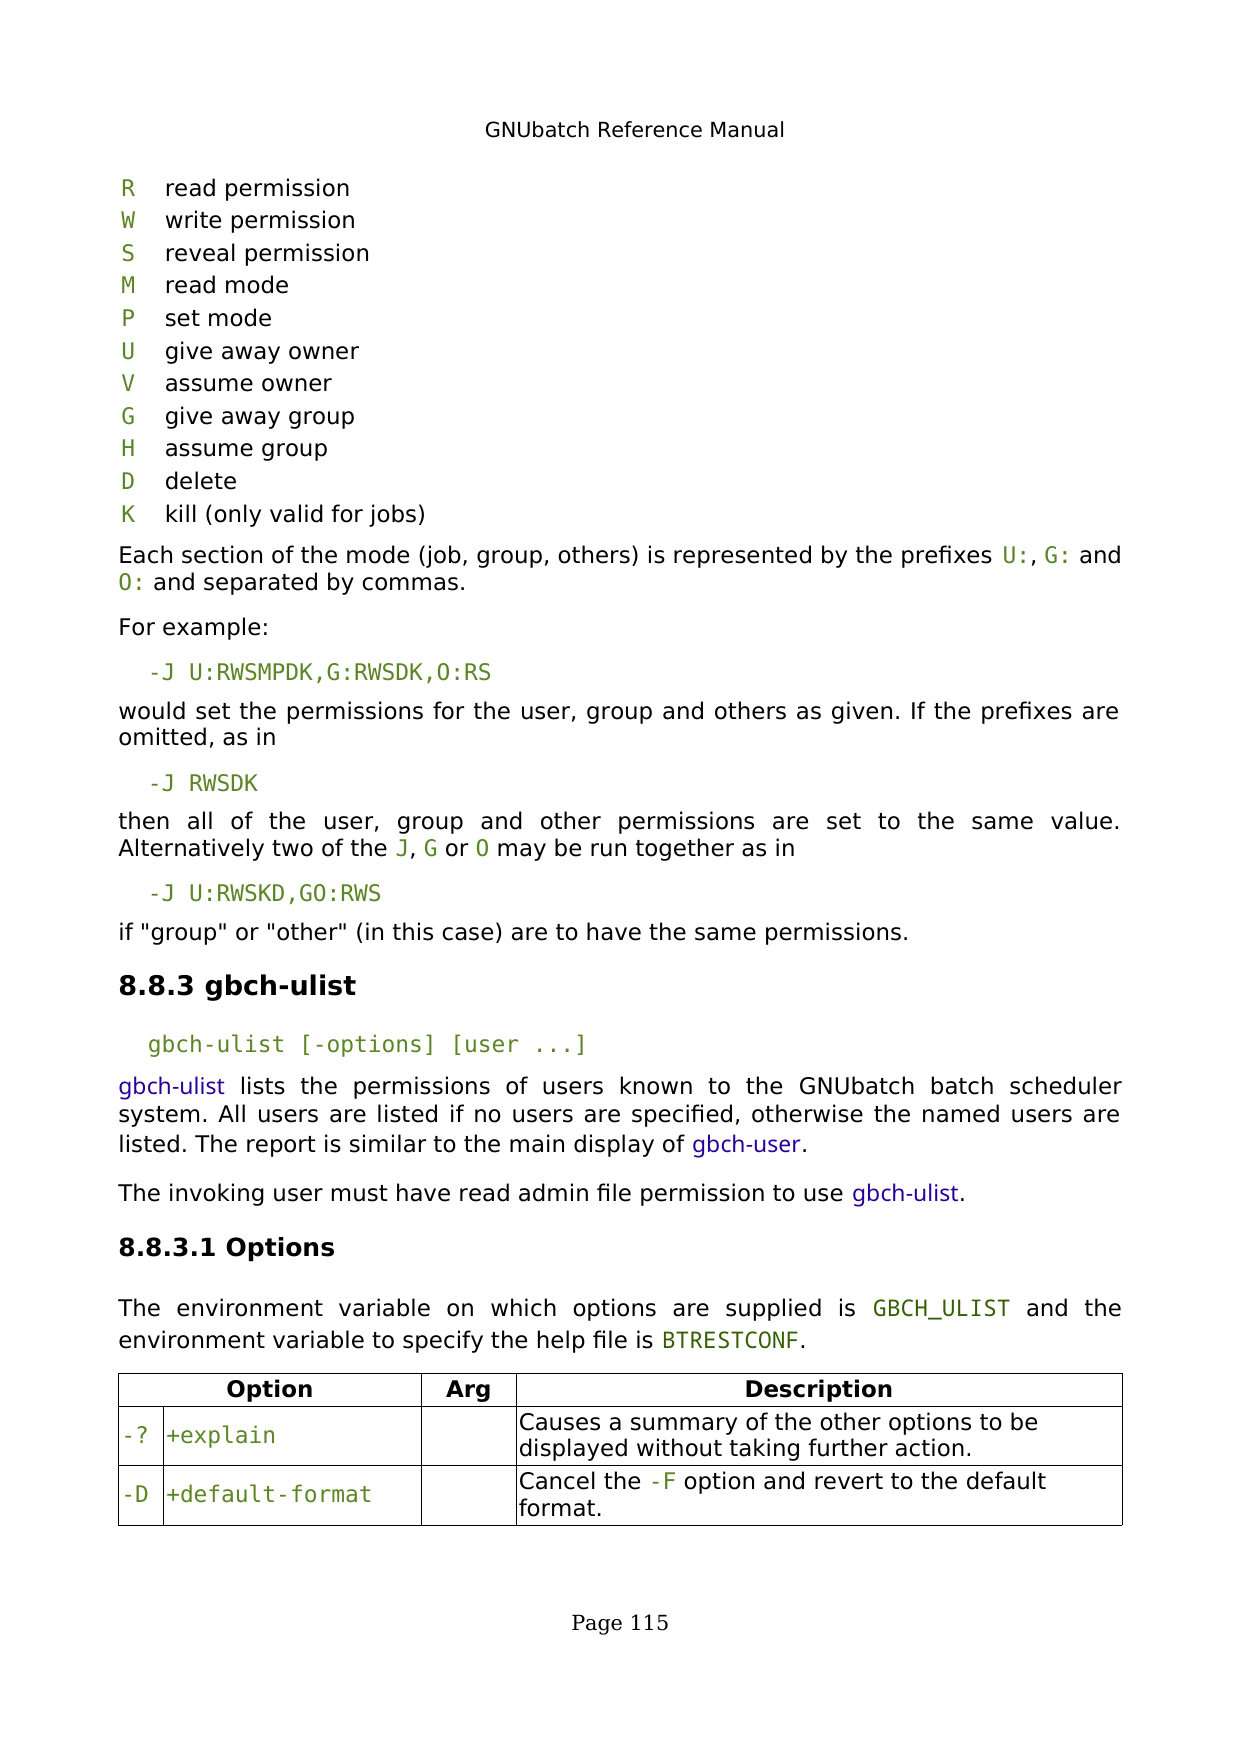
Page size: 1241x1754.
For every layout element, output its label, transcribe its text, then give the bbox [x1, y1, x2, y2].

table_cell [422, 1466, 516, 1525]
table_cell K [118, 498, 162, 531]
table_header read permission [162, 172, 446, 204]
table_cell D [118, 465, 162, 498]
table_cell G [118, 400, 162, 433]
table_cell +default-format [164, 1466, 421, 1525]
table_cell [422, 1407, 516, 1465]
table_cell Cancel the -F option and revert to the default format. [517, 1466, 1122, 1525]
table_cell set mode [162, 302, 446, 335]
text -J RWSDK [148, 770, 1122, 796]
text would set the permissions for the user, group and others as given. If the prefixes are omitted, as in [118, 698, 1122, 751]
text -J U:RWSMPDK,G:RWSDK,O:RS [148, 659, 1122, 686]
table_header Option [119, 1374, 421, 1406]
table_cell U [118, 335, 162, 367]
table_header Arg [422, 1374, 516, 1406]
table_cell +explain [164, 1407, 421, 1465]
table_header Description [517, 1374, 1122, 1406]
table_cell give away group [162, 400, 446, 433]
text then all of the user, group and other permissions are set to the same value. Alternatively two of the J, G or O may be run together as in [118, 808, 1122, 862]
text -J U:RWSKD,GO:RWS [148, 880, 1122, 907]
text The invoking user must have read admin file permission to use gbch-ulist. [118, 1177, 1122, 1208]
table_cell -D [119, 1466, 163, 1525]
table_cell delete [162, 465, 446, 498]
text Each section of the mode (job, group, others) is represented by the prefixes U:, G: and O: and separated by commas. [118, 542, 1122, 596]
text For example: [118, 614, 1122, 641]
table_cell Causes a summary of the other options to be displayed without taking further action. [517, 1407, 1122, 1465]
table_cell W [118, 205, 162, 237]
table_cell read mode [162, 270, 446, 302]
subtitle Options [118, 1233, 1122, 1263]
table_cell give away owner [162, 335, 446, 367]
table_header R [118, 172, 162, 204]
text The environment variable on which options are supplied is GBCH_ULIST and the environment variable to specify the help file is BTRESTCONF. [118, 1292, 1122, 1355]
table_cell -? [119, 1407, 163, 1465]
table_cell assume owner [162, 368, 446, 400]
text gbch-ulist [-options] [user ...] [148, 1031, 1122, 1058]
text gbch-ulist lists the permissions of users known to the GNUbatch batch scheduler system. All users are listed if no users are specified, otherwise the named users are listed. The report is similar to the main display of gbch-user. [118, 1070, 1122, 1159]
table_cell reveal permission [162, 237, 446, 270]
table_cell S [118, 237, 162, 270]
table_cell P [118, 302, 162, 335]
table_cell H [118, 433, 162, 465]
text if "group" or "other" (in this case) are to have the same permissions. [118, 919, 1122, 945]
table_cell kill (only valid for jobs) [162, 498, 446, 531]
table_cell write permission [162, 205, 446, 237]
table_cell M [118, 270, 162, 302]
subtitle gbch-ulist [118, 970, 1122, 1002]
table_cell assume group [162, 433, 446, 465]
table_cell V [118, 368, 162, 400]
